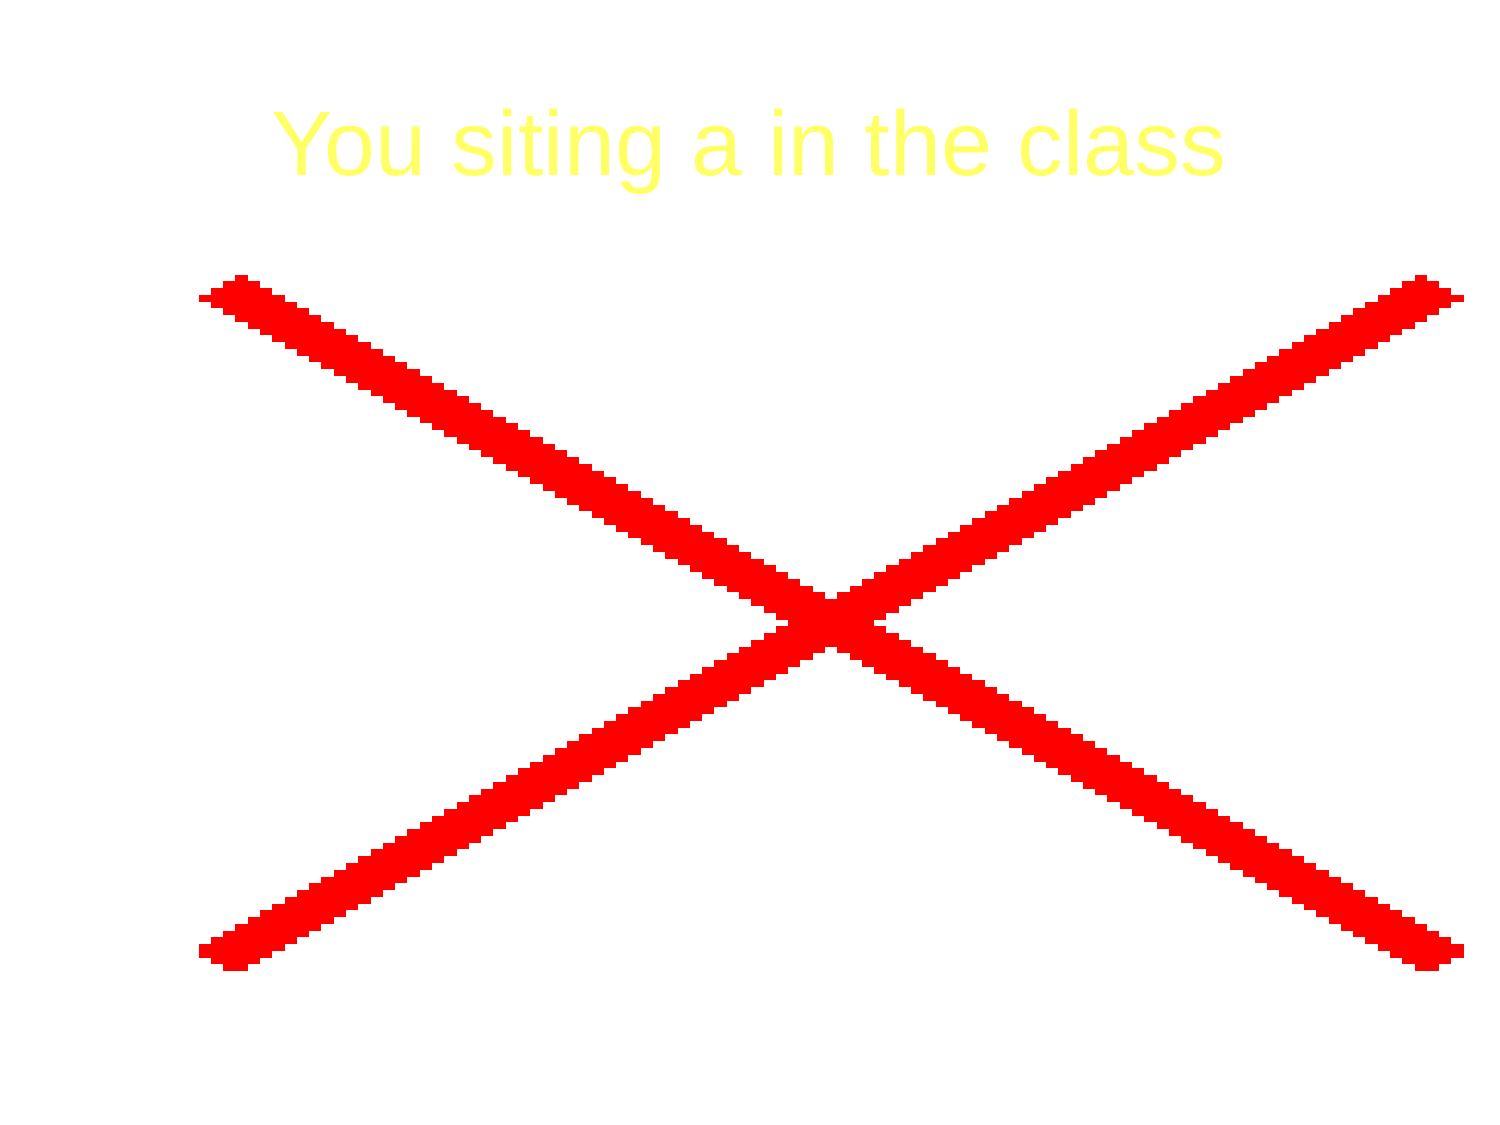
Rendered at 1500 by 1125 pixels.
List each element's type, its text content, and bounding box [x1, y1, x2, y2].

title You siting a in the class [75, 44, 1425, 233]
chart [150, 248, 1500, 992]
